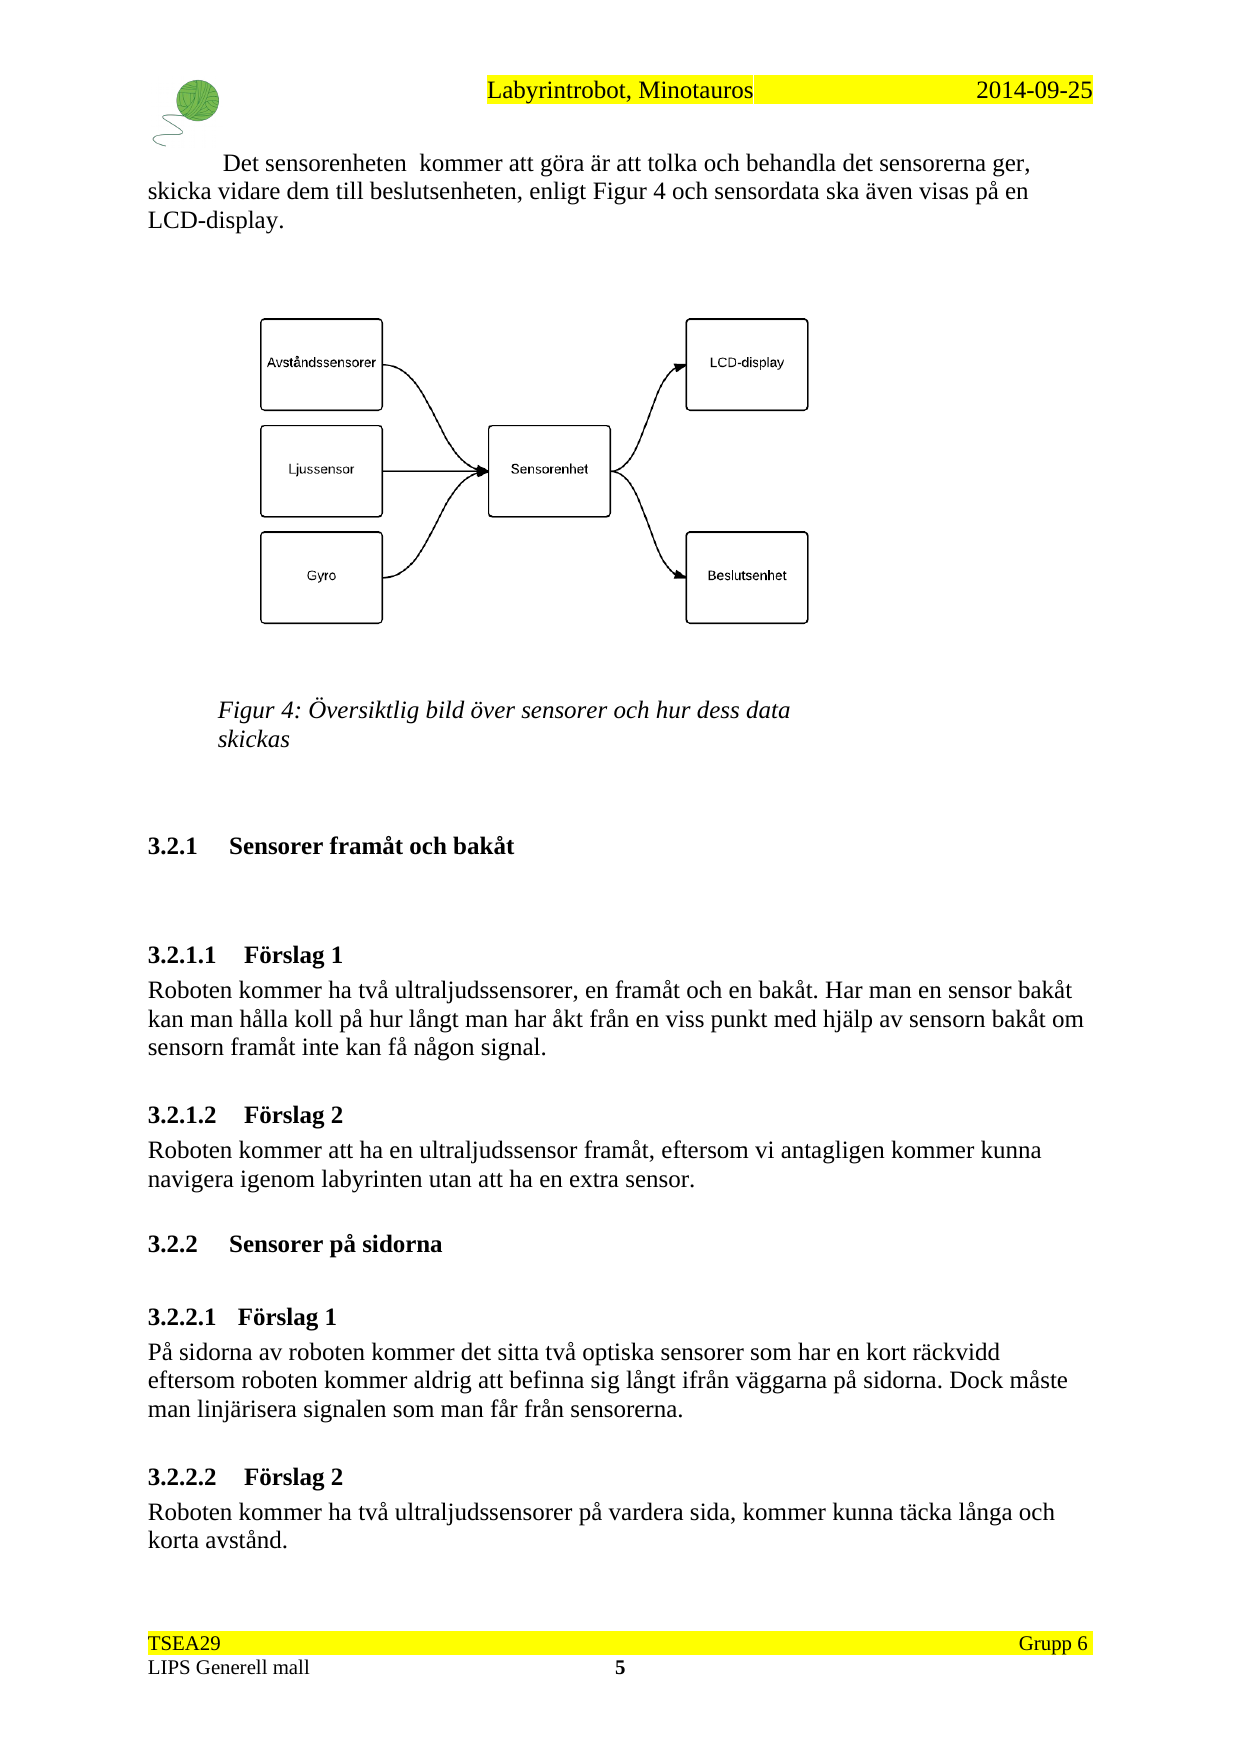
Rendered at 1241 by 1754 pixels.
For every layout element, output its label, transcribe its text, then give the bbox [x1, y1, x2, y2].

subtitle Förslag 2 [148, 1462, 1092, 1491]
subtitle Förslag 2 [148, 1100, 1092, 1129]
subtitle Sensorer på sidorna [148, 1229, 1092, 1258]
text Det sensorenheten kommer att göra är att tolka och behandla det sensorerna ger, skicka vidare dem till beslutsenheten, enligt Figur 4 och sensordata ska även visas på en LCD-display. [148, 148, 1092, 234]
text Roboten kommer att ha en ultraljudssensor framåt, eftersom vi antagligen kommer kunna navigera igenom labyrinten utan att ha en extra sensor. [148, 1135, 1092, 1192]
text Roboten kommer ha två ultraljudssensorer, en framåt och en bakåt. Har man en sensor bakåt kan man hålla koll på hur långt man har åkt från en viss punkt med hjälp av sensorn bakåt om sensorn framåt inte kan få någon signal. [148, 975, 1092, 1061]
text Roboten kommer ha två ultraljudssensorer på vardera sida, kommer kunna täcka långa och korta avstånd. [148, 1497, 1092, 1554]
text Figur 4: Översiktlig bild över sensorer och hur dess data skickas [218, 696, 859, 753]
picture [150, 76, 223, 149]
text På sidorna av roboten kommer det sitta två optiska sensorer som har en kort räckvidd eftersom roboten kommer aldrig att befinna sig långt ifrån väggarna på sidorna. Dock måste man linjärisera signalen som man får från sensorerna. [148, 1337, 1092, 1423]
subtitle Förslag 1 [148, 1302, 1092, 1330]
subtitle Sensorer framåt och bakåt [148, 831, 1092, 859]
subtitle Förslag 1 [148, 940, 1092, 969]
picture [217, 254, 859, 696]
